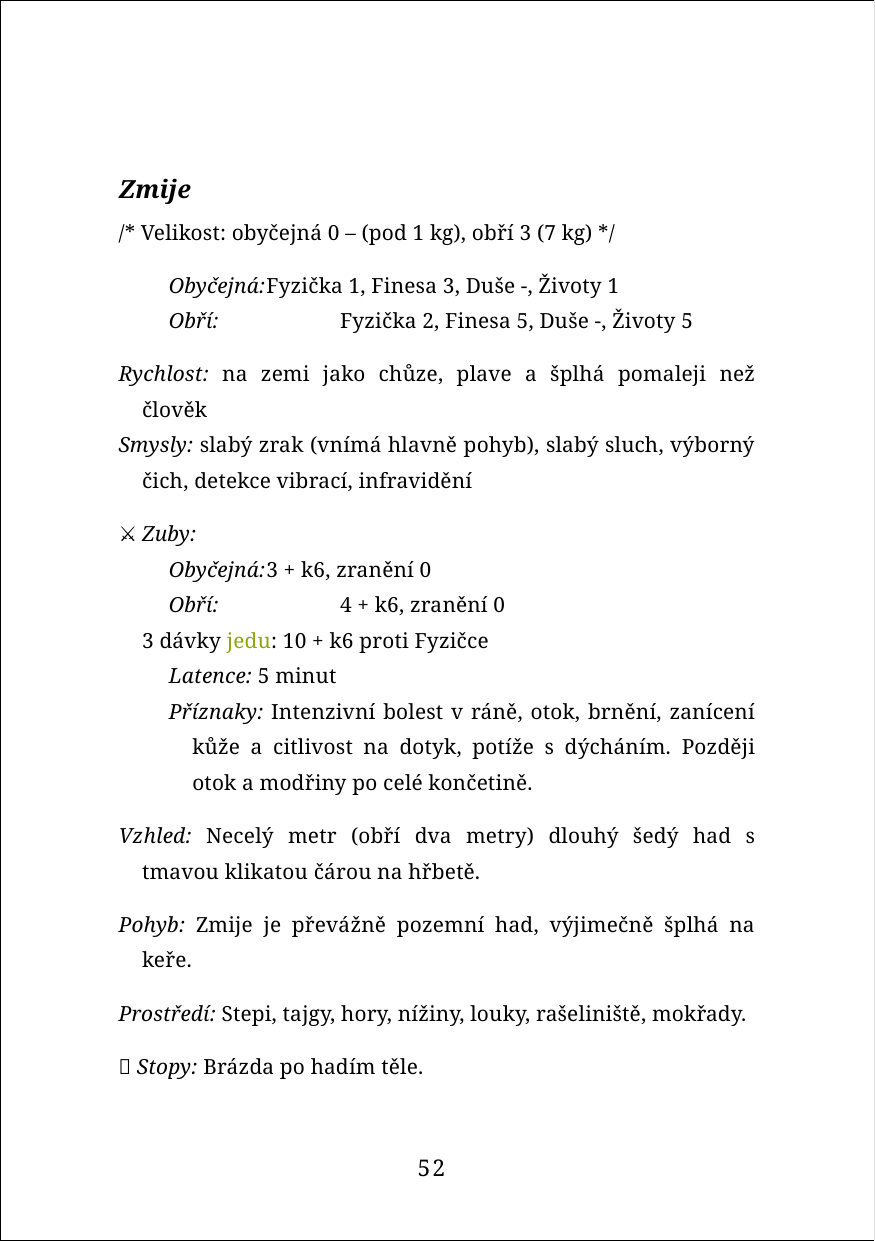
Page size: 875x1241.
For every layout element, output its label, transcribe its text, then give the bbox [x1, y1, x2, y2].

text /* Velikost: obyčejná 0 – (pod 1 kg), obří 3 (7 kg) */ [118, 218, 756, 246]
subtitle Zmije [118, 172, 756, 206]
text Vzhled: Necelý metr (obří dva metry) dlouhý šedý had s tmavou klikatou čárou na hřbetě. [118, 821, 756, 885]
text 👣 Stopy: Brázda po hadím těle. [118, 1052, 756, 1080]
text Obří: 4 + k6, zranění 0 [168, 590, 756, 619]
text Pohyb: Zmije je převážně pozemní had, výjimečně šplhá na keře. [118, 910, 756, 974]
text Latence: 5 minut [168, 661, 756, 690]
text Obyčejná: Fyzička 1, Finesa 3, Duše -, Životy 1 [168, 271, 756, 299]
text 3 dávky jedu: 10 + k6 proti Fyzičce [142, 626, 756, 654]
text Obří: Fyzička 2, Finesa 5, Duše -, Životy 5 [168, 306, 756, 335]
text Prostředí: Stepi, tajgy, hory, nížiny, louky, rašeliniště, mokřady. [118, 999, 756, 1027]
text Obyčejná: 3 + k6, zranění 0 [168, 555, 756, 583]
text ⚔ Zuby: [118, 519, 756, 548]
text Rychlost: na zemi jako chůze, plave a šplhá pomaleji než člověk [118, 359, 756, 423]
text Příznaky: Intenzivní bolest v ráně, otok, brnění, zanícení kůže a citlivost na dotyk, potíže s dýcháním. Později otok a modřiny po celé končetině. [168, 697, 756, 796]
text Smysly: slabý zrak (vnímá hlavně pohyb), slabý sluch, výborný čich, detekce vibrací, infravidění [118, 431, 756, 494]
